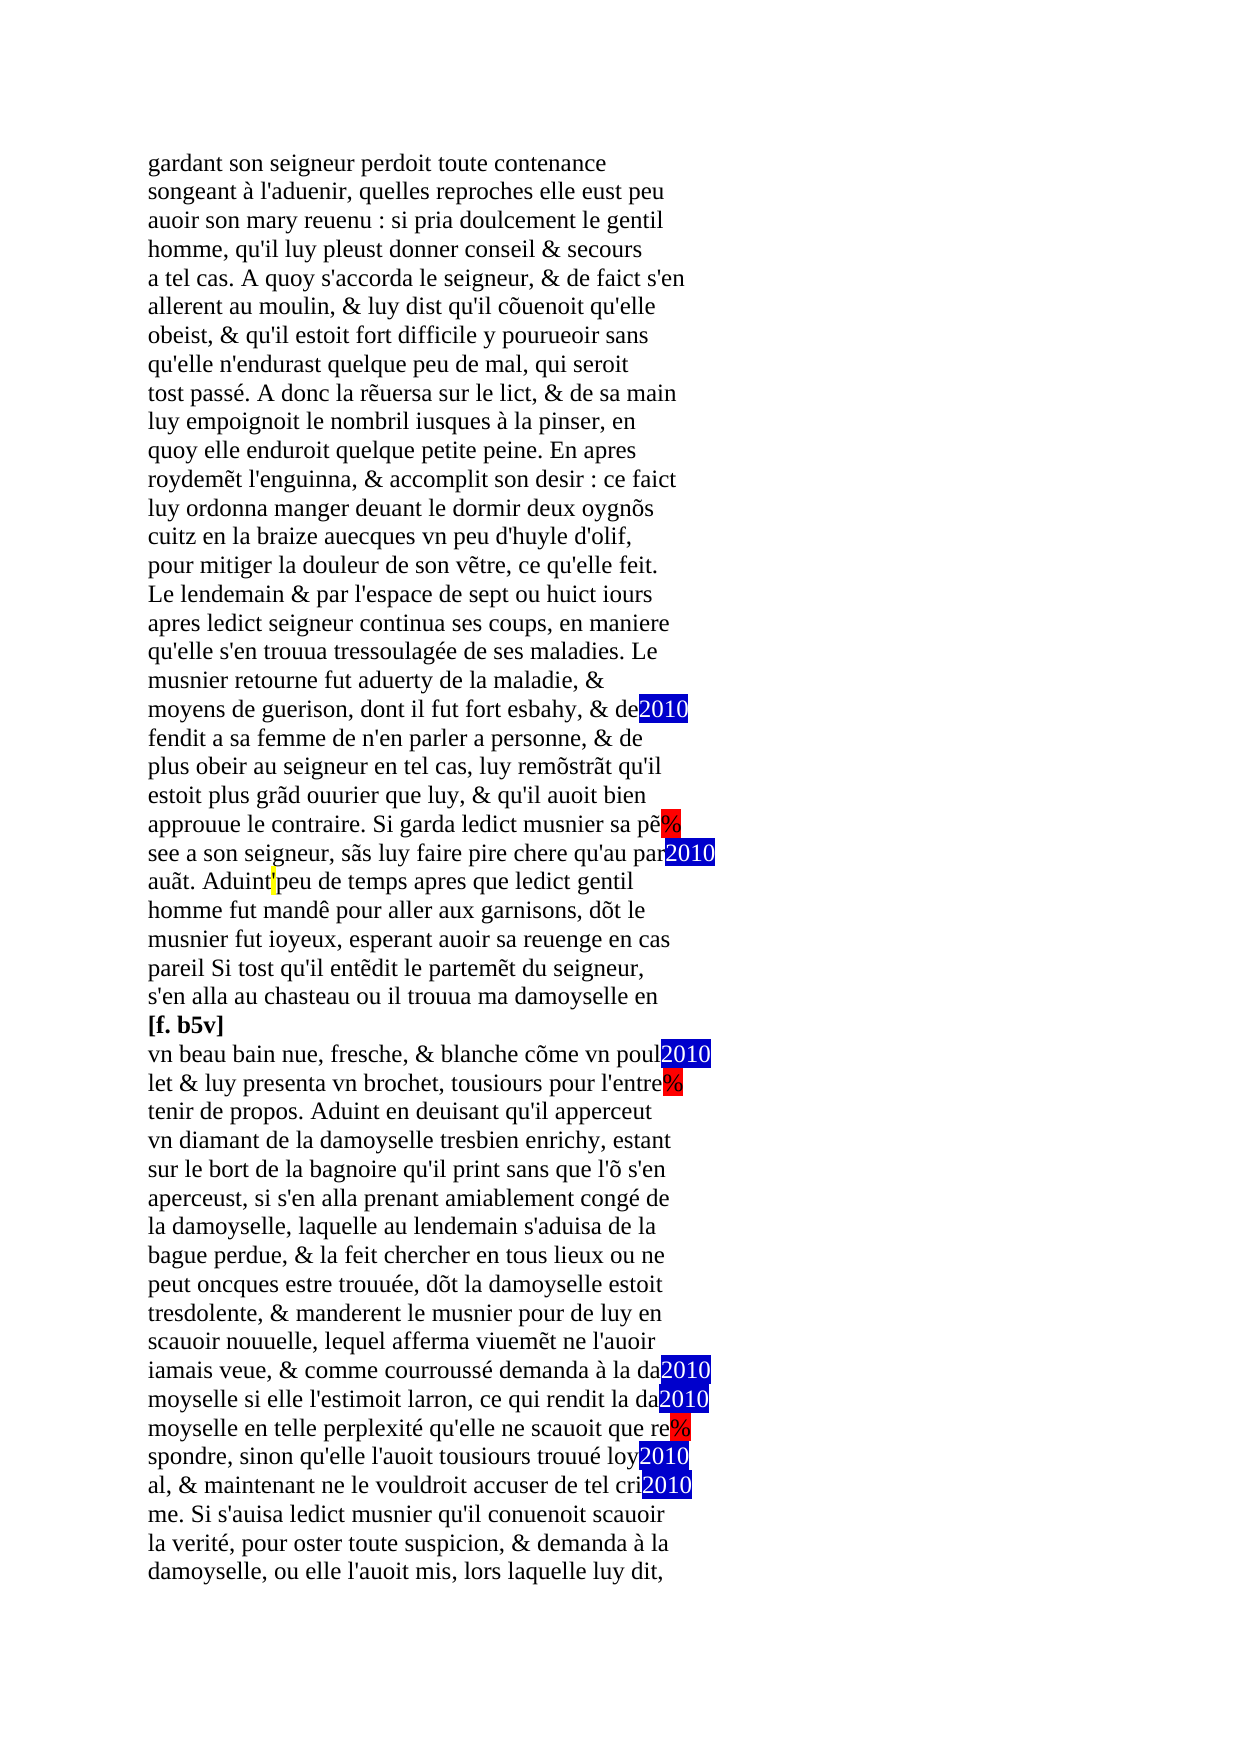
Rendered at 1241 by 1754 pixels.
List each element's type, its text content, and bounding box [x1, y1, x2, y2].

text gardant son seigneur perdoit toute contenance songeant à l'aduenir, quelles reproches elle eust peu auoir son mary reuenu : si pria doulcement le gentil homme, qu'il luy pleust donner conseil & secours a tel cas. A quoy s'accorda le seigneur, & de faict s'en allerent au moulin, & luy dist qu'il cõuenoit qu'elle obeist, & qu'il estoit fort difficile y pourueoir sans qu'elle n'endurast quelque peu de mal, qui seroit tost passé. A donc la rẽuersa sur le lict, & de sa main luy empoignoit le nombril iusques à la pinser, en quoy elle enduroit quelque petite peine. En apres roydemẽt l'enguinna, & accomplit son desir : ce faict luy ordonna manger deuant le dormir deux oygnõs cuitz en la braize auecques vn peu d'huyle d'olif, pour mitiger la douleur de son vẽtre, ce qu'elle feit. Le lendemain & par l'espace de sept ou huict iours apres ledict seigneur continua ses coups, en maniere qu'elle s'en trouua tressoulagée de ses maladies. Le musnier retourne fut aduerty de la maladie, & moyens de guerison, dont il fut fort esbahy, & de2010 fendit a sa femme de n'en parler a personne, & de plus obeir au seigneur en tel cas, luy remõstrãt qu'il estoit plus grãd ouurier que luy, & qu'il auoit bien approuue le contraire. Si garda ledict musnier sa pẽ% see a son seigneur, sãs luy faire pire chere qu'au par2010 auãt. Aduint'peu de temps apres que ledict gentil homme fut mandê pour aller aux garnisons, dõt le musnier fut ioyeux, esperant auoir sa reuenge en cas pareil Si tost qu'il entẽdit le partemẽt du seigneur, s'en alla au chasteau ou il trouua ma damoyselle en [f. b5v] vn beau bain nue, fresche, & blanche cõme vn poul2010 let & luy presenta vn brochet, tousiours pour l'entre% tenir de propos. Aduint en deuisant qu'il apperceut vn diamant de la damoyselle tresbien enrichy, estant sur le bort de la bagnoire qu'il print sans que l'õ s'en aperceust, si s'en alla prenant amiablement congé de la damoyselle, laquelle au lendemain s'aduisa de la bague perdue, & la feit chercher en tous lieux ou ne peut oncques estre trouuée, dõt la damoyselle estoit tresdolente, & manderent le musnier pour de luy en scauoir nouuelle, lequel afferma viuemẽt ne l'auoir iamais veue, & comme courroussé demanda à la da2010 moyselle si elle l'estimoit larron, ce qui rendit la da2010 moyselle en telle perplexité qu'elle ne scauoit que re% spondre, sinon qu'elle l'auoit tousiours trouué loy2010 al, & maintenant ne le vouldroit accuser de tel cri2010 me. Si s'auisa ledict musnier qu'il conuenoit scauoir la verité, pour oster toute suspicion, & demanda à la damoyselle, ou elle l'auoit mis, lors laquelle luy dit, [148, 148, 1093, 1585]
